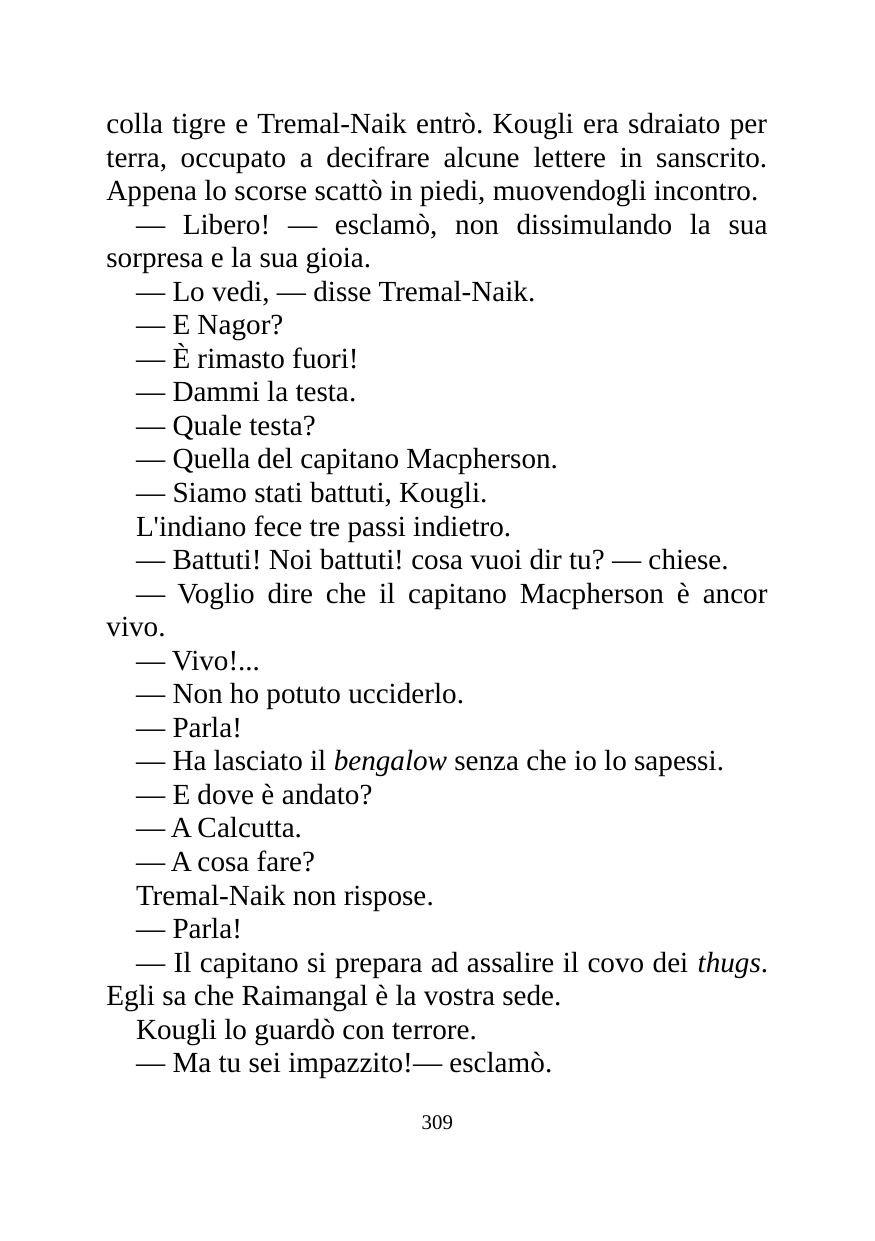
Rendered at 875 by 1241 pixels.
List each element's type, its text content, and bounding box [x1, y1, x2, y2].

text — Ha lasciato il bengalow senza che io lo sapessi. [106, 743, 768, 777]
text — Non ho potuto ucciderlo. [106, 676, 768, 710]
text — Ma tu sei impazzito!— esclamò. [106, 1045, 768, 1079]
text Kougli lo guardò con terrore. [106, 1012, 768, 1045]
text — Il capitano si prepara ad assalire il covo dei thugs. Egli sa che Raimangal è la vostra sede. [106, 945, 768, 1012]
text — Parla! [106, 710, 768, 743]
text — A Calcutta. [106, 811, 768, 844]
text — Lo vedi, — disse Tremal-Naik. [106, 274, 768, 307]
text — Siamo stati battuti, Kougli. [106, 475, 768, 509]
text — Libero! — esclamò, non dissimulando la sua sorpresa e la sua gioia. [106, 207, 768, 274]
text — Voglio dire che il capitano Macpherson è ancor vivo. [106, 576, 768, 643]
text L'indiano fece tre passi indietro. [106, 509, 768, 542]
text — Dammi la testa. [106, 374, 768, 408]
text — E dove è andato? [106, 777, 768, 811]
text — Battuti! Noi battuti! cosa vuoi dir tu? — chiese. [106, 542, 768, 576]
text — A cosa fare? [106, 844, 768, 878]
text — Vivo!... [106, 643, 768, 676]
text colla tigre e Tremal-Naik entrò. Kougli era sdraiato per terra, occupato a decifrare alcune lettere in sanscrito. Appena lo scorse scattò in piedi, muovendogli incontro. [106, 106, 768, 207]
text Tremal-Naik non rispose. [106, 878, 768, 911]
text — E Nagor? [106, 307, 768, 341]
text — Quella del capitano Macpherson. [106, 442, 768, 475]
text — Parla! [106, 911, 768, 945]
text — Quale testa? [106, 408, 768, 442]
text — È rimasto fuori! [106, 341, 768, 374]
